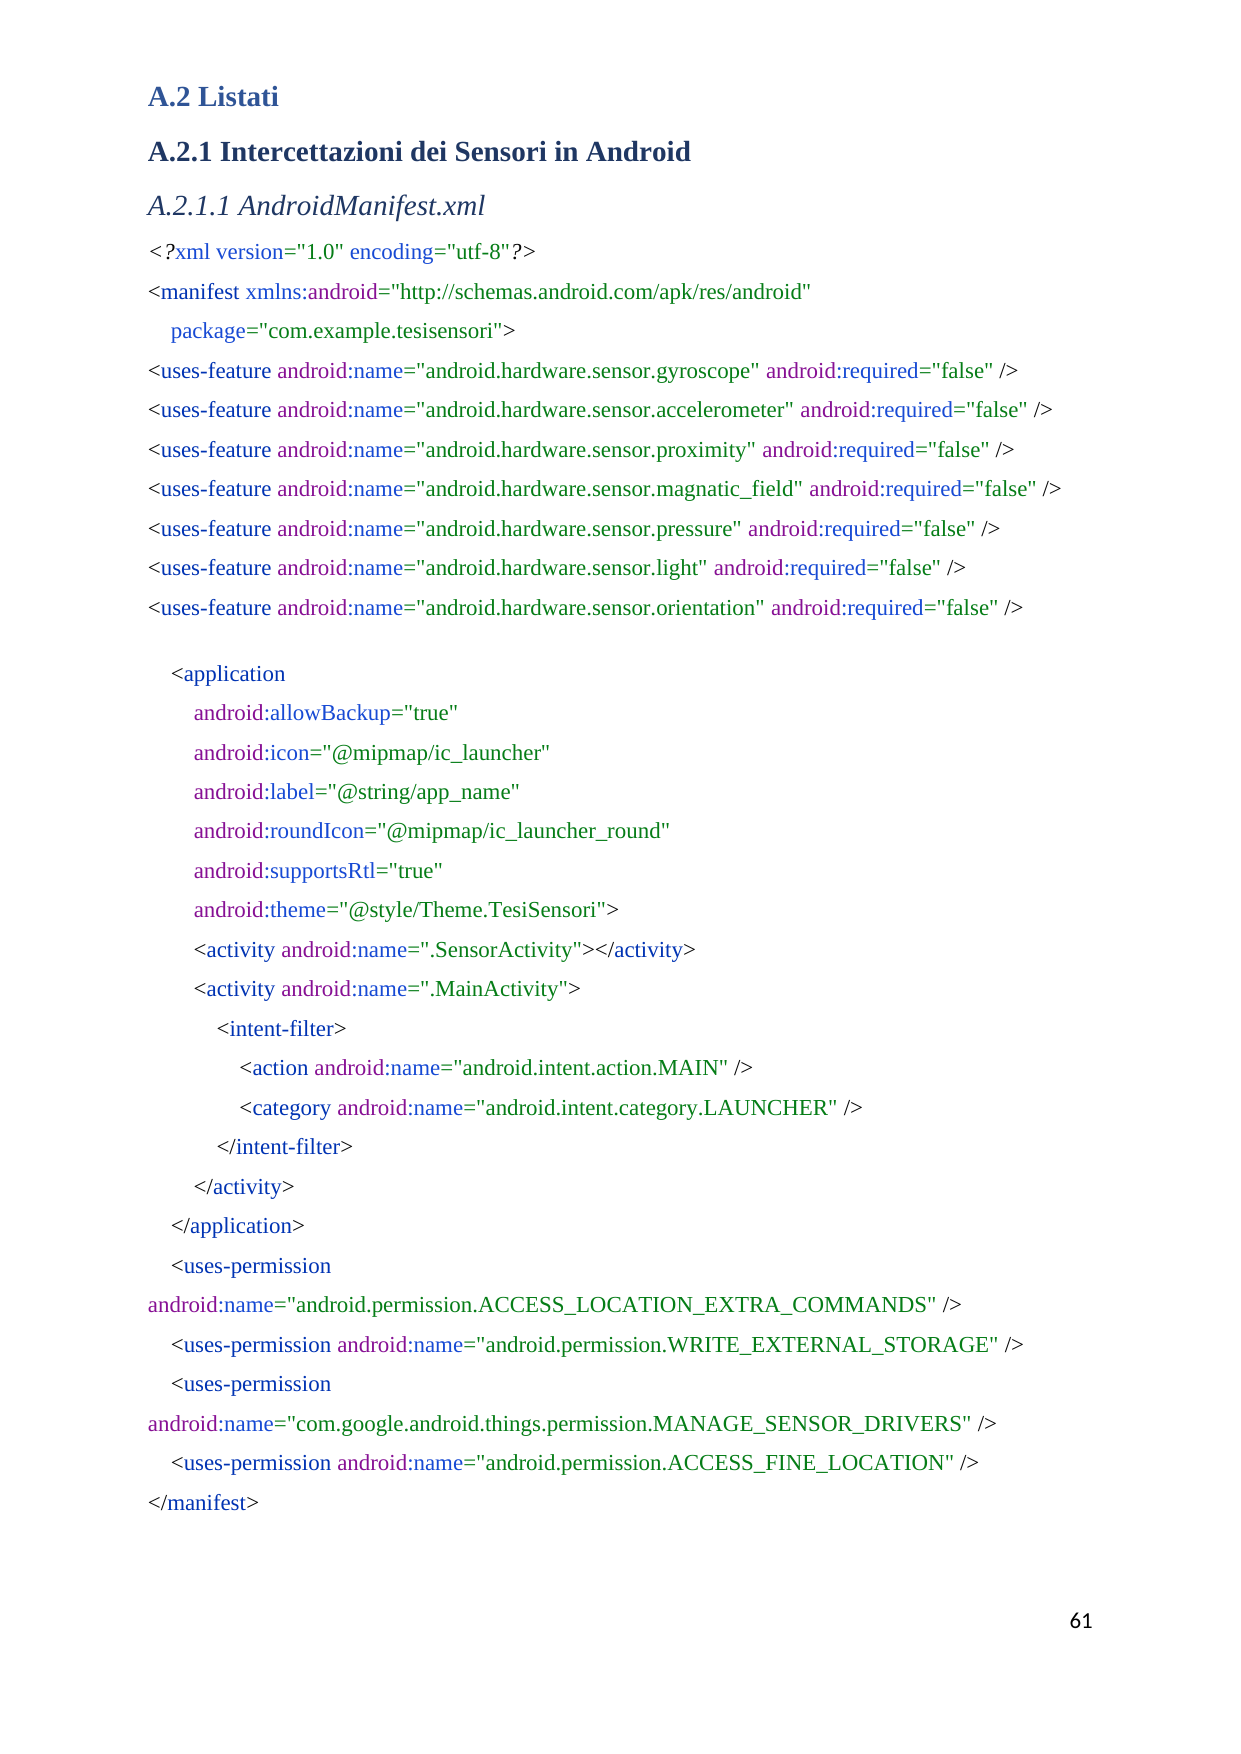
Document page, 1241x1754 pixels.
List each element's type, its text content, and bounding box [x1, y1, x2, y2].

text <application android:allowBackup="true" android:icon="@mipmap/ic_launcher" android:label="@string/app_name" android:roundIcon="@mipmap/ic_launcher_round" android:supportsRtl="true" android:theme="@style/Theme.TesiSensori"> <activity android:name=".SensorActivity"></activity> <activity android:name=".MainActivity"> <intent-filter> <action android:name="android.intent.action.MAIN" /> <category android:name="android.intent.category.LAUNCHER" /> </intent-filter> </activity> </application> <uses-permission android:name="android.permission.ACCESS_LOCATION_EXTRA_COMMANDS" /> <uses-permission android:name="android.permission.WRITE_EXTERNAL_STORAGE" /> <uses-permission android:name="com.google.android.things.permission.MANAGE_SENSOR_DRIVERS" /> <uses-permission android:name="android.permission.ACCESS_FINE_LOCATION" /> </manifest> [148, 620, 1092, 1515]
subtitle A.2 Listati [148, 79, 1092, 113]
text <uses-feature android:name="android.hardware.sensor.orientation" android:required="false" /> [148, 594, 1092, 620]
subtitle A.2.1.1 AndroidManifest.xml [148, 188, 1092, 222]
text <uses-feature android:name="android.hardware.sensor.gyroscope" android:required="false" /> <uses-feature android:name="android.hardware.sensor.accelerometer" android:required="false" /> <uses-feature android:name="android.hardware.sensor.proximity" android:required="false" /> <uses-feature android:name="android.hardware.sensor.magnatic_field" android:required="false" /> <uses-feature android:name="android.hardware.sensor.pressure" android:required="false" /> <uses-feature android:name="android.hardware.sensor.light" android:required="false" /> [148, 357, 1092, 581]
text <?xml version="1.0" encoding="utf-8"?> <manifest xmlns:android="http://schemas.android.com/apk/res/android" package="com.example.tesisensori"> [148, 238, 1092, 344]
subtitle A.2.1 Intercettazioni dei Sensori in Android [148, 134, 1092, 167]
